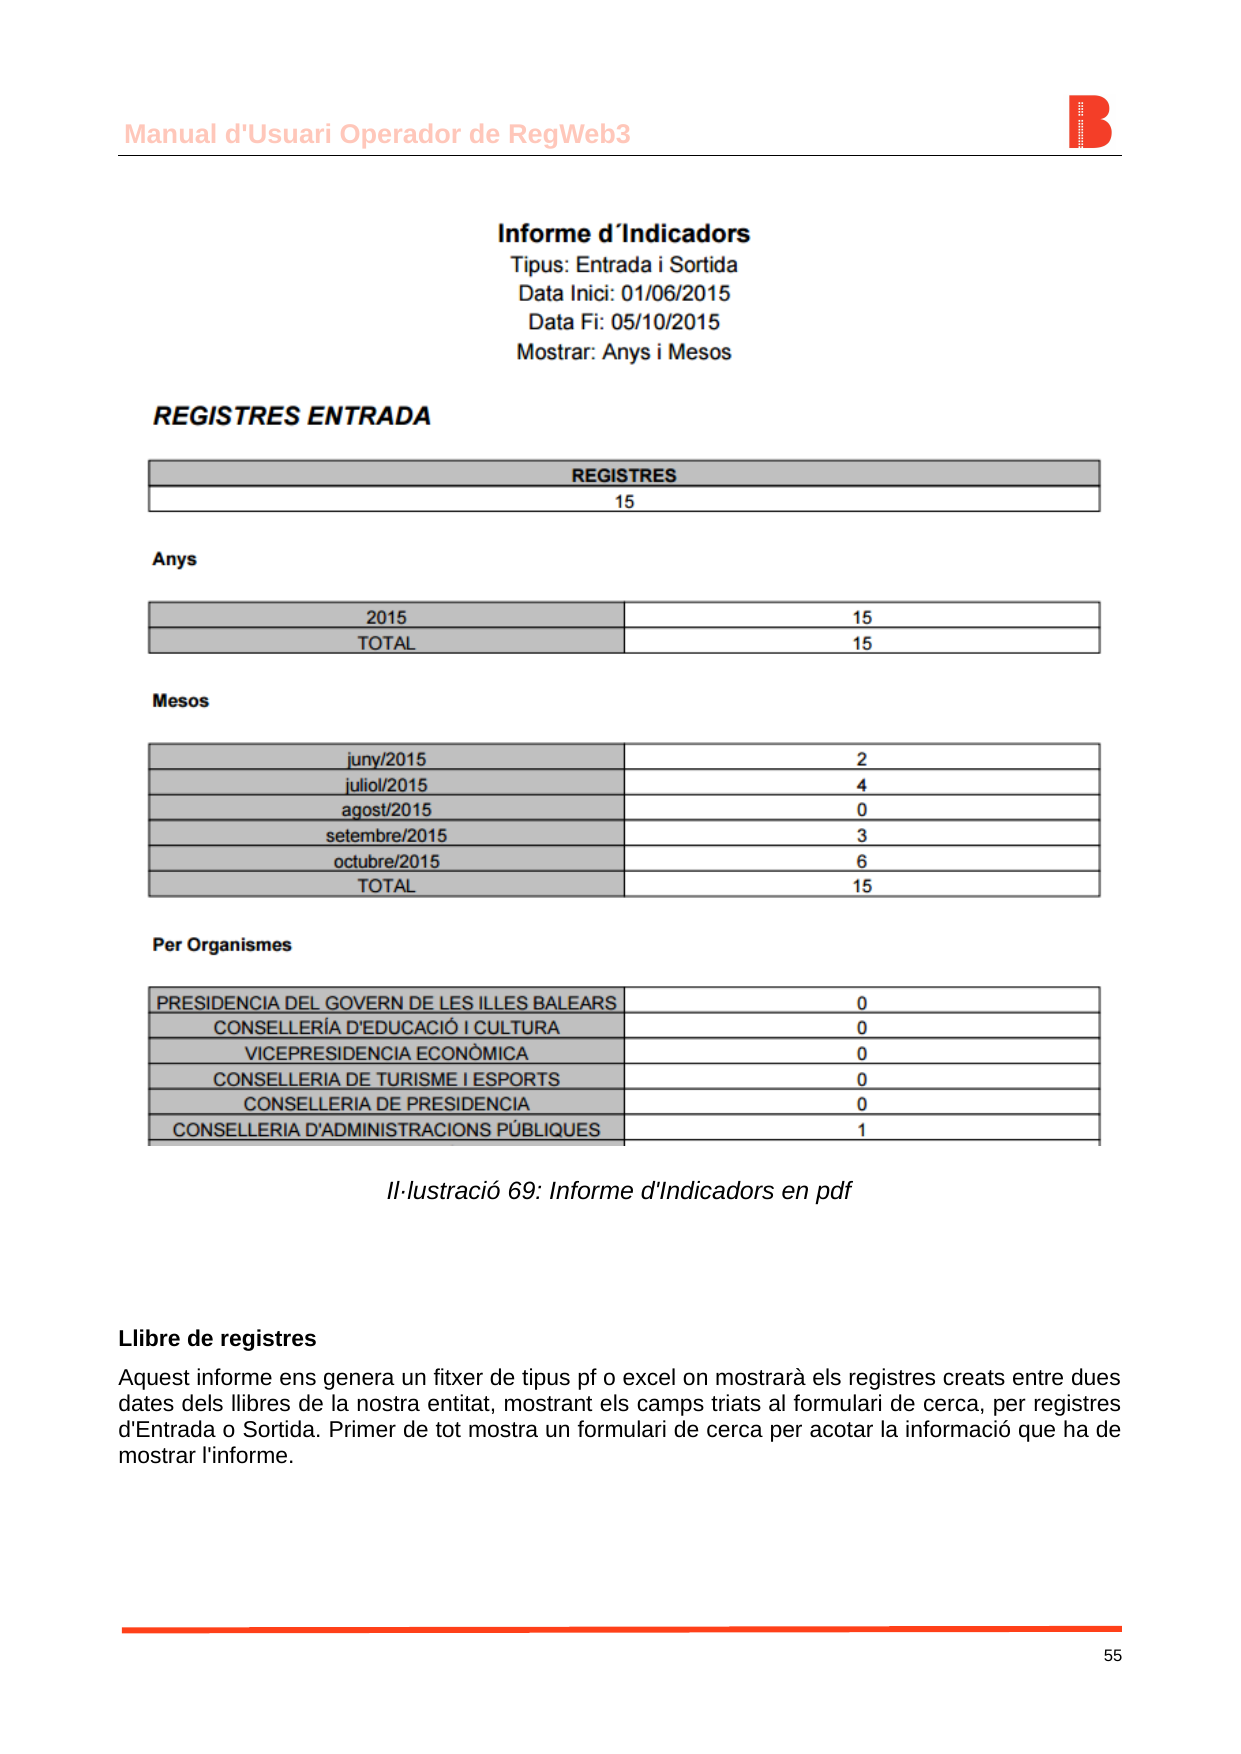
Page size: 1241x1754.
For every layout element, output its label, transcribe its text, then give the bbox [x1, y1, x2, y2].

text Il·lustració 69: Informe d'Indicadors en pdf [118, 1176, 1122, 1204]
text Aquest informe ens genera un fitxer de tipus pf o excel on mostrarà els registres creats entre dues dates dels llibres de la nostra entitat, mostrant els camps triats al formulari de cerca, per registres d'Entrada o Sortida. Primer de tot mostra un formulari de cerca per acotar la informació que ha de mostrar l'informe. [118, 1363, 1122, 1469]
text Llibre de registres [118, 1324, 1122, 1351]
picture [1063, 94, 1117, 150]
picture [118, 215, 1123, 1146]
